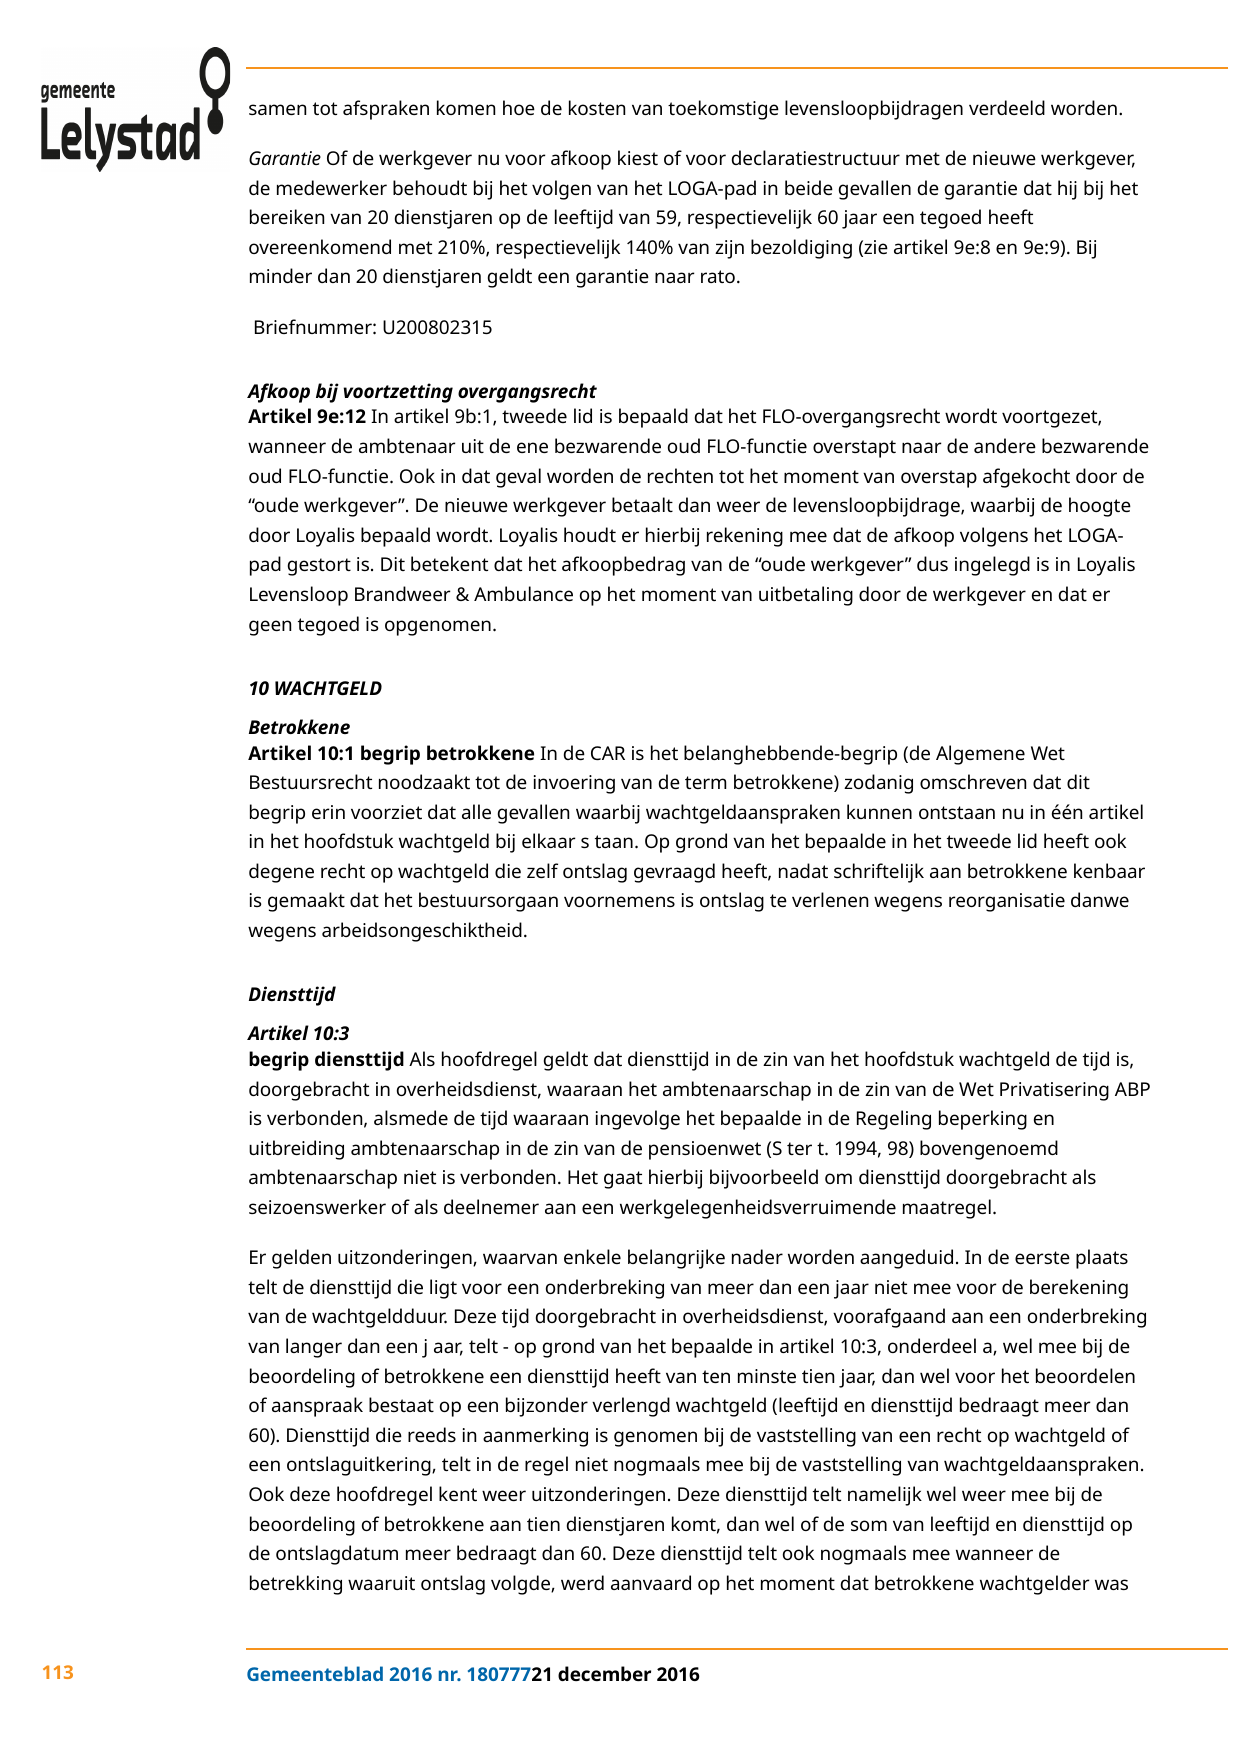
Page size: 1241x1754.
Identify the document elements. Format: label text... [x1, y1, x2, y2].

text Briefnummer: U200802315 [248, 314, 1152, 340]
text samen tot afspraken komen hoe de kosten van toekomstige levensloopbijdragen verdeeld worden. [248, 95, 1152, 121]
text Artikel 10:3 [248, 1020, 1152, 1046]
text Garantie Of de werkgever nu voor afkoop kiest of voor declaratiestructuur met de nieuwe werkgever, de medewerker behoudt bij het volgen van het LOGA-pad in beide gevallen de garantie dat hij bij het bereiken van 20 dienstjaren op de leeftijd van 59, respectievelijk 60 jaar een tegoed heeft overeenkomend met 210%, respectievelijk 140% van zijn bezoldiging (zie artikel 9e:8 en 9e:9). Bij minder dan 20 dienstjaren geldt een garantie naar rato. [248, 145, 1152, 289]
text Er gelden uitzonderingen, waarvan enkele belangrijke nader worden aangeduid. In de eerste plaats telt de diensttijd die ligt voor een onderbreking van meer dan een jaar niet mee voor de berekening van de wachtgeldduur. Deze tijd doorgebracht in overheidsdienst, voorafgaand aan een onderbreking van langer dan een j aar, telt - op grond van het bepaalde in artikel 10:3, onderdeel a, wel mee bij de beoordeling of betrokkene een diensttijd heeft van ten minste tien jaar, dan wel voor het beoordelen of aanspraak bestaat op een bijzonder verlengd wachtgeld (leeftijd en diensttijd bedraagt meer dan 60). Diensttijd die reeds in aanmerking is genomen bij de vaststelling van een recht op wachtgeld of een ontslaguitkering, telt in de regel niet nogmaals mee bij de vaststelling van wachtgeldaanspraken. Ook deze hoofdregel kent weer uitzonderingen. Deze diensttijd telt namelijk wel weer mee bij de beoordeling of betrokkene aan tien dienstjaren komt, dan wel of de som van leeftijd en diensttijd op de ontslagdatum meer bedraagt dan 60. Deze diensttijd telt ook nogmaals mee wanneer de betrekking waaruit ontslag volgde, werd aanvaard op het moment dat betrokkene wachtgelder was [248, 1244, 1152, 1596]
picture [41, 47, 231, 172]
text Diensttijd [248, 981, 1152, 1007]
text 10 WACHTGELD [248, 675, 1152, 700]
text Artikel 9e:12 In artikel 9b:1, tweede lid is bepaald dat het FLO-overgangsrecht wordt voortgezet, wanneer de ambtenaar uit de ene bezwarende oud FLO-functie overstapt naar de andere bezwarende oud FLO-functie. Ook in dat geval worden de rechten tot het moment van overstap afgekocht door de “oude werkgever”. De nieuwe werkgever betaalt dan weer de levensloopbijdrage, waarbij de hoogte door Loyalis bepaald wordt. Loyalis houdt er hierbij rekening mee dat de afkoop volgens het LOGA-pad gestort is. Dit betekent dat het afkoopbedrag van de “oude werkgever” dus ingelegd is in Loyalis Levensloop Brandweer & Ambulance op het moment van uitbetaling door de werkgever en dat er geen tegoed is opgenomen. [248, 404, 1152, 636]
text Betrokkene [248, 714, 1152, 740]
text Artikel 10:1 begrip betrokkene In de CAR is het belanghebbende-begrip (de Algemene Wet Bestuursrecht noodzaakt tot de invoering van de term betrokkene) zodanig omschreven dat dit begrip erin voorziet dat alle gevallen waarbij wachtgeldaanspraken kunnen ontstaan nu in één artikel in het hoofdstuk wachtgeld bij elkaar s taan. Op grond van het bepaalde in het tweede lid heeft ook degene recht op wachtgeld die zelf ontslag gevraagd heeft, nadat schriftelijk aan betrokkene kenbaar is gemaakt dat het bestuursorgaan voornemens is ontslag te verlenen wegens reorganisatie danwe wegens arbeidsongeschiktheid. [248, 740, 1152, 943]
text begrip diensttijd Als hoofdregel geldt dat diensttijd in de zin van het hoofdstuk wachtgeld de tijd is, doorgebracht in overheidsdienst, waaraan het ambtenaarschap in de zin van de Wet Privatisering ABP is verbonden, alsmede de tijd waaraan ingevolge het bepaalde in de Regeling beperking en uitbreiding ambtenaarschap in de zin van de pensioenwet (S ter t. 1994, 98) bovengenoemd ambtenaarschap niet is verbonden. Het gaat hierbij bijvoorbeeld om diensttijd doorgebracht als seizoenswerker of als deelnemer aan een werkgelegenheidsverruimende maatregel. [248, 1046, 1152, 1220]
text Afkoop bij voortzetting overgangsrecht [248, 378, 1152, 404]
